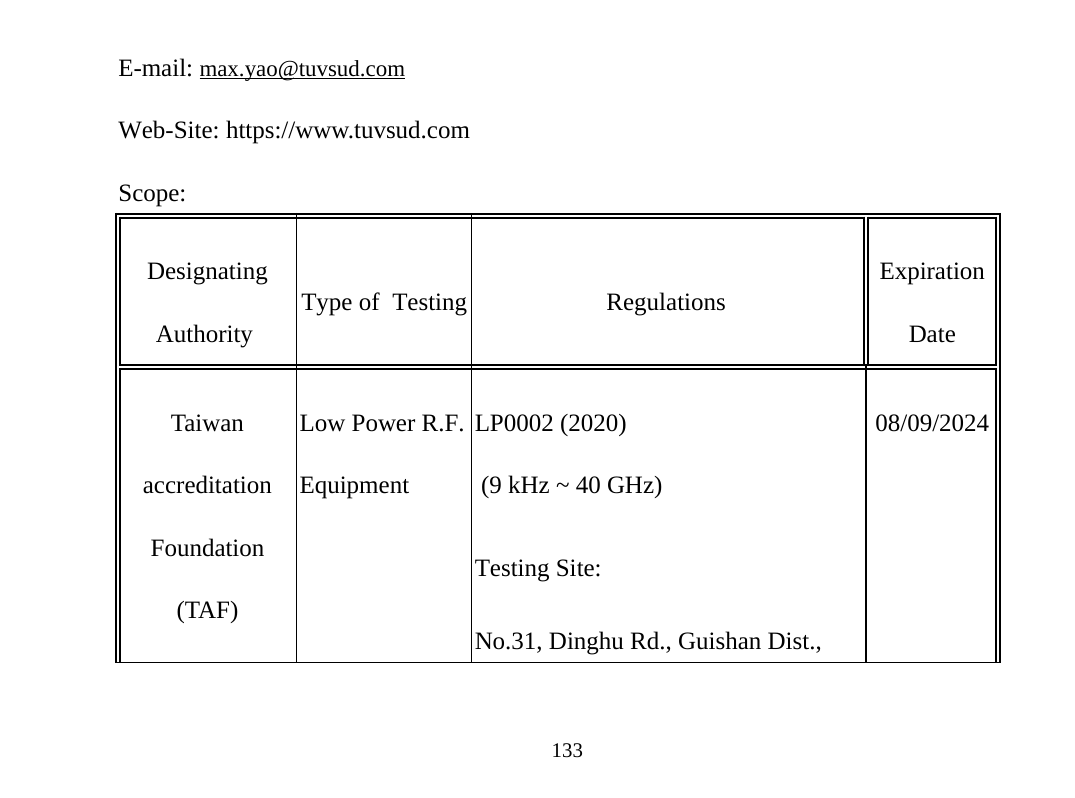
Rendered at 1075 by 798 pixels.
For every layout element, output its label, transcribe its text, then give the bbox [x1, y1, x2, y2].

table_cell 08/09/2024 [867, 370, 995, 662]
table_cell Low Power R.F. Equipment [297, 370, 471, 662]
table_header Regulations [472, 219, 863, 364]
table_header Expiration Date [869, 219, 995, 364]
table_cell LP0002 (2020) (9 kHz ~ 40 GHz) Testing Site: No.31, Dinghu Rd., Guishan Dist., [472, 370, 865, 662]
text E-mail: max.yao@tuvsud.com Web-Site: https://www.tuvsud.com [118, 25, 1016, 150]
table_cell Taiwan accreditation Foundation (TAF) [121, 370, 296, 662]
table_header Designating Authority [121, 219, 296, 364]
table_header Type of Testing [297, 219, 471, 364]
text Scope: [118, 150, 1016, 213]
